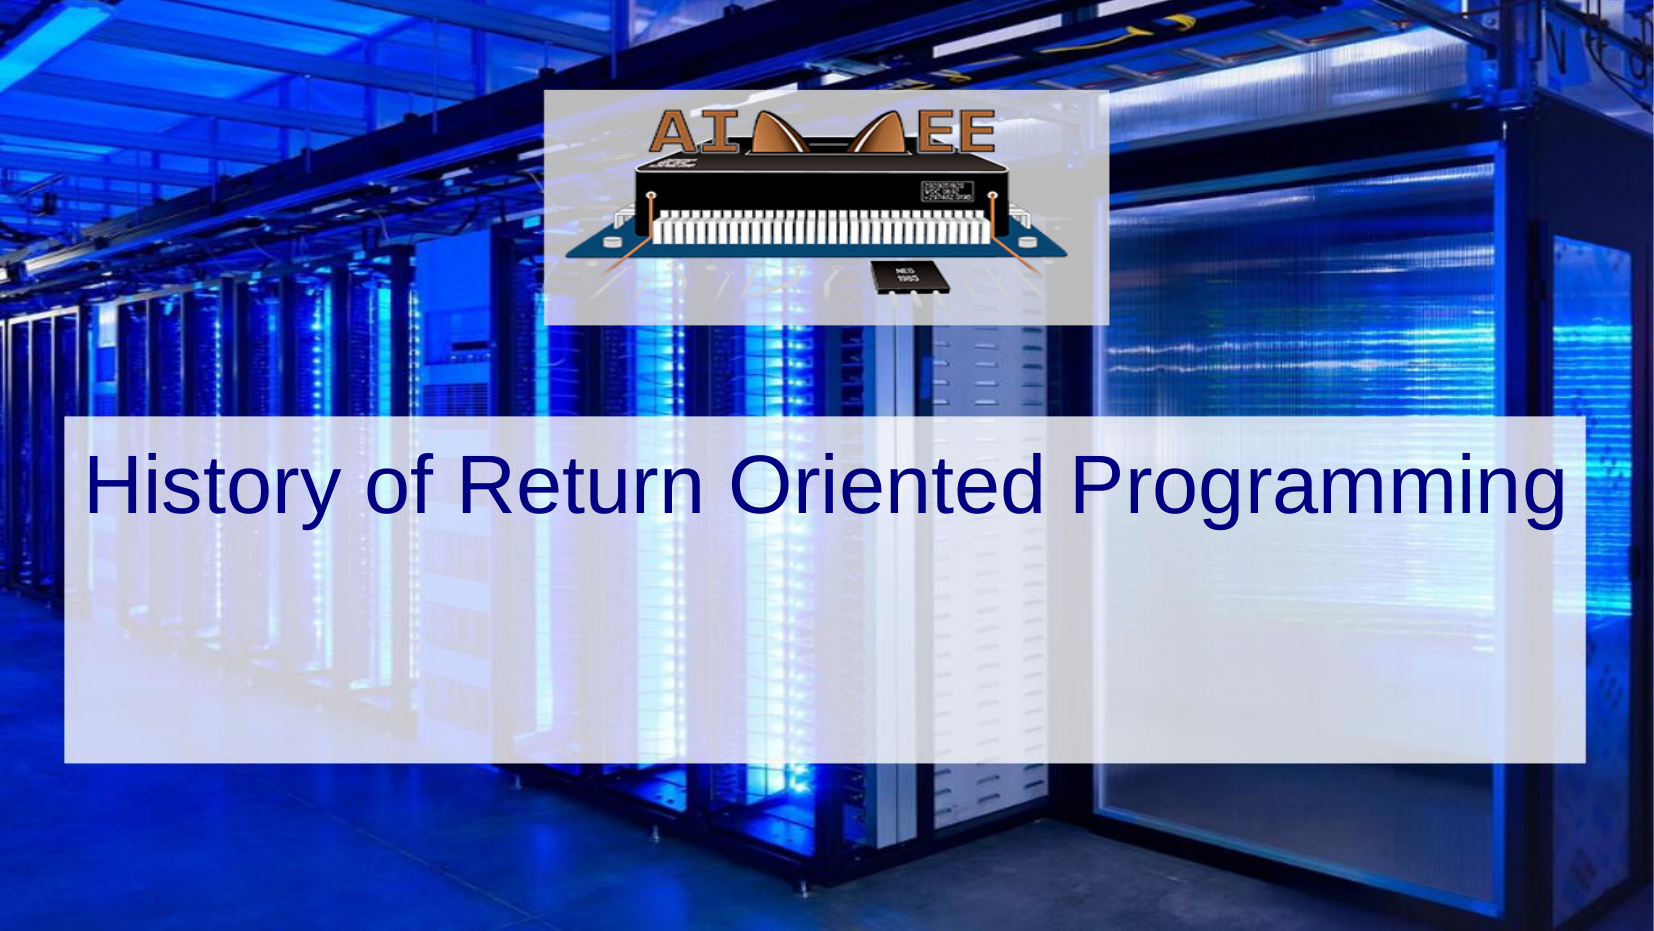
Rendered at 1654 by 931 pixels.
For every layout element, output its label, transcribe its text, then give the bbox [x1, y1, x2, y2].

picture [0, 0, 1654, 931]
title History of Return Oriented Programming [82, 429, 1571, 541]
